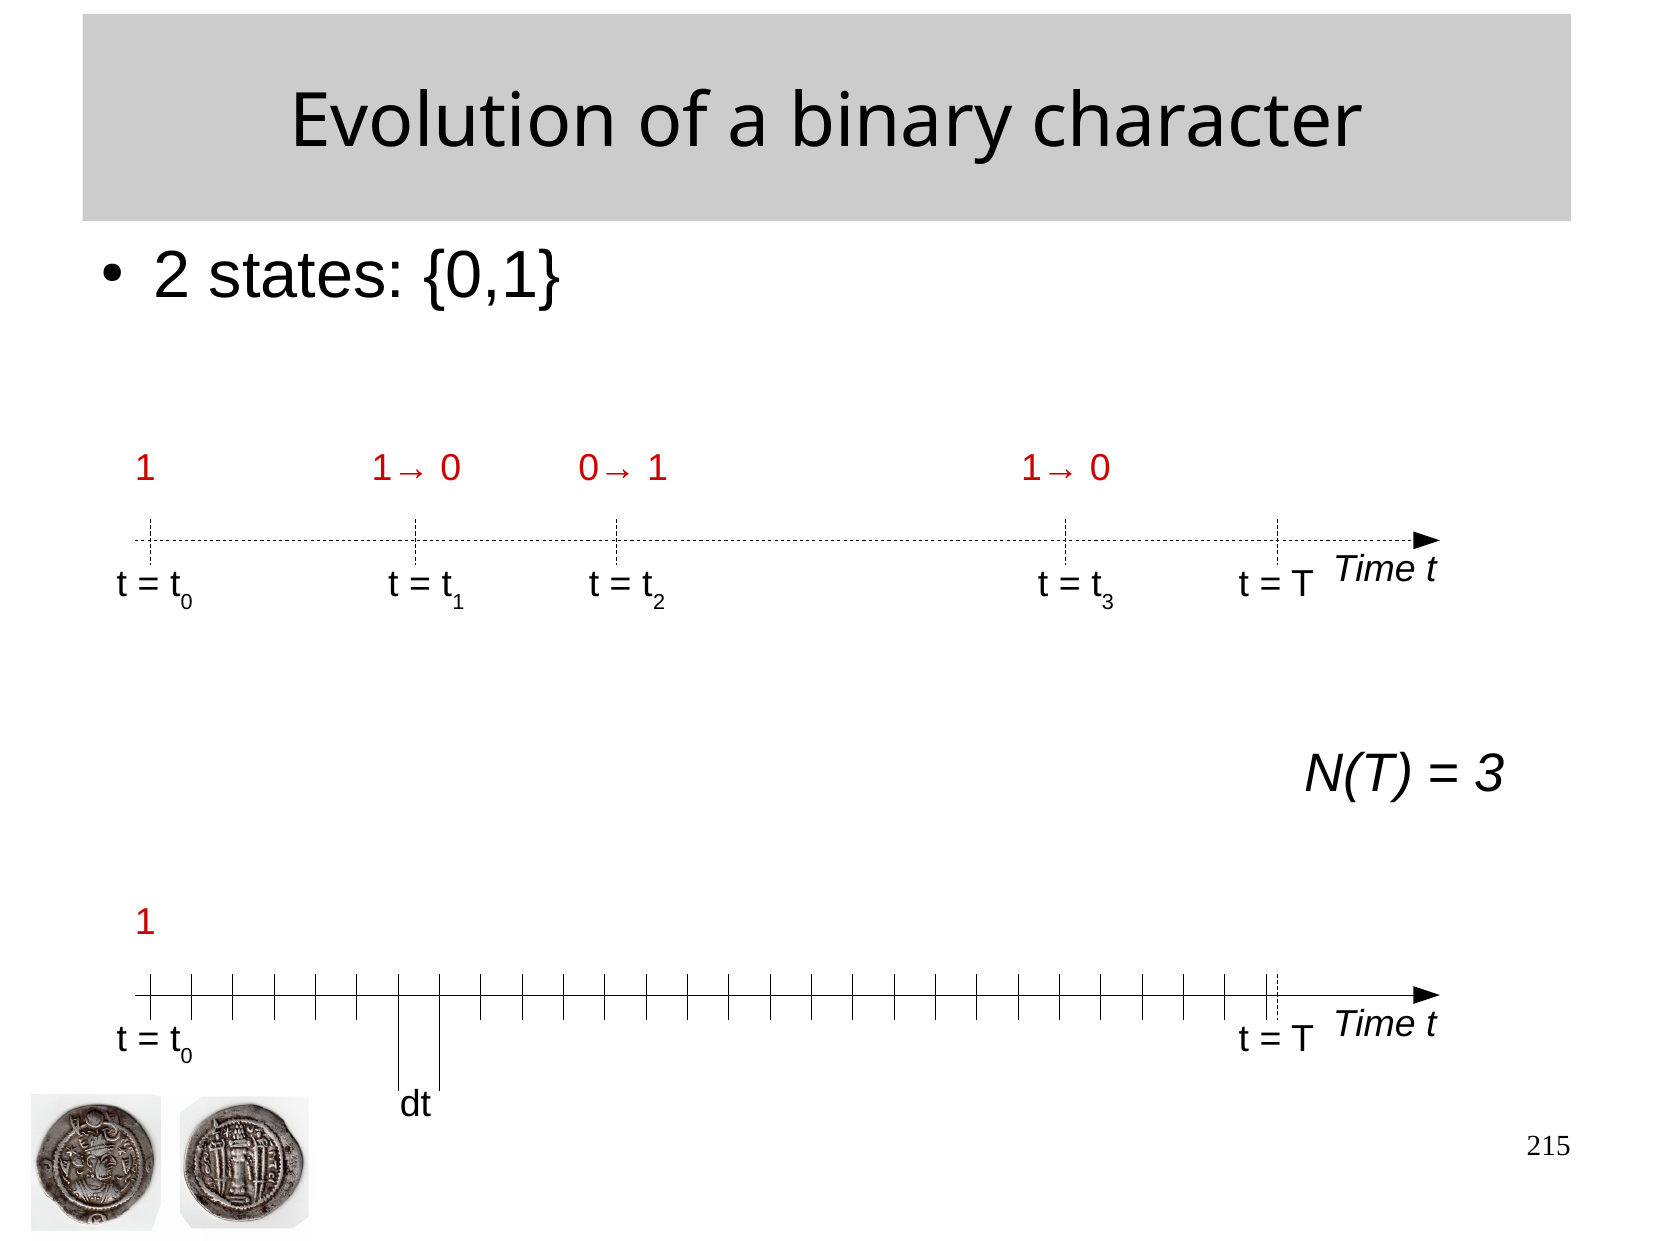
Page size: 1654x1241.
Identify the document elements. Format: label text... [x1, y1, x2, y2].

text_box t = t3 [1023, 555, 1132, 622]
text_box 1 [120, 893, 196, 951]
text_box dt [385, 1075, 462, 1132]
text_box 1→ 0 [356, 438, 477, 496]
text_box t = t0 [101, 1010, 211, 1076]
list 2 states: {0,1} [82, 237, 1571, 421]
text_box 0→ 1 [563, 438, 684, 496]
text_box t = T [1223, 555, 1333, 613]
text_box t = t2 [574, 555, 683, 622]
text_box Time t [1318, 995, 1514, 1052]
picture [30, 1094, 316, 1241]
text_box 1 [120, 438, 196, 496]
text_box N(T) = 3 [1290, 735, 1576, 824]
text_box t = t0 [101, 555, 211, 622]
text_box t = T [1223, 1010, 1333, 1067]
text_box 1→ 0 [1006, 438, 1127, 496]
text_box t = t1 [373, 555, 482, 622]
title Evolution of a binary character [82, 13, 1571, 222]
text_box Time t [1318, 540, 1514, 598]
